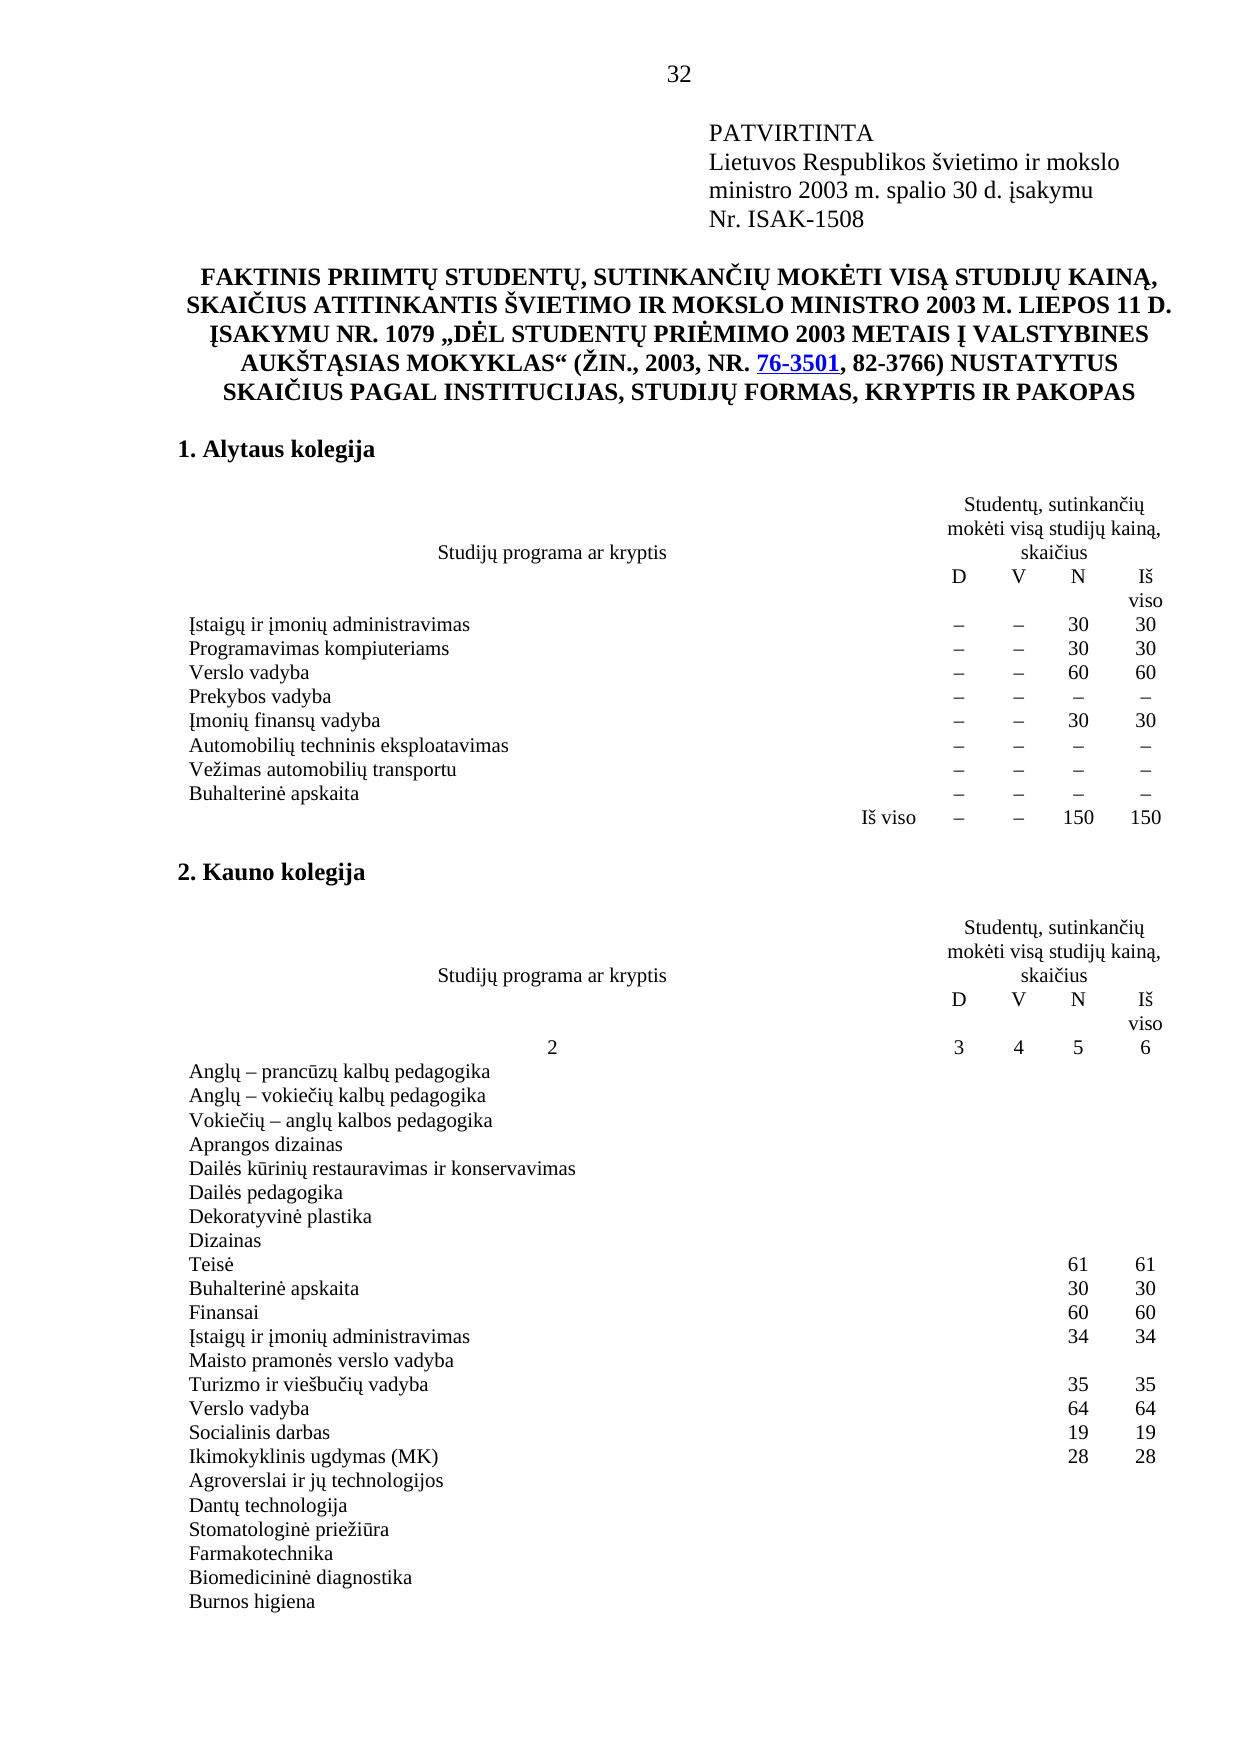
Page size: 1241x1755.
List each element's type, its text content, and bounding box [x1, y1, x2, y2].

table_cell [927, 1444, 991, 1468]
table_cell [927, 1517, 991, 1541]
table_cell 150 [1110, 805, 1181, 829]
table_cell [991, 1084, 1046, 1107]
table_cell [991, 1541, 1046, 1565]
table_cell [1046, 1156, 1110, 1180]
table_header Studentų, sutinkančių mokėti visą studijų kainą, skaičius [927, 915, 1181, 987]
table_cell – [991, 733, 1046, 757]
table_cell Įmonių finansų vadyba [177, 709, 927, 732]
table_cell [991, 1059, 1046, 1083]
table_cell Dantų technologija [177, 1493, 927, 1517]
table_cell Turizmo ir viešbučių vadyba [177, 1372, 927, 1396]
table_cell [927, 1396, 991, 1420]
table_cell Automobilių techninis eksploatavimas [177, 733, 927, 757]
table_cell [1046, 1059, 1110, 1083]
table_cell – [1046, 684, 1110, 708]
table_cell – [1110, 733, 1181, 757]
table_cell 28 [1046, 1444, 1110, 1468]
table_cell [1110, 1517, 1181, 1541]
table_cell [1046, 1084, 1110, 1107]
table_cell [927, 1541, 991, 1565]
table_cell [927, 1420, 991, 1444]
table_cell [927, 1084, 991, 1107]
text PATVIRTINTA [177, 118, 1181, 147]
table_cell [927, 1180, 991, 1204]
table_cell 61 [1110, 1252, 1181, 1276]
table_cell [1110, 1108, 1181, 1132]
table_cell [991, 1156, 1046, 1180]
table_cell [991, 1589, 1046, 1613]
table_cell [1046, 1108, 1110, 1132]
table_cell [1046, 1565, 1110, 1589]
table_cell [991, 1444, 1046, 1468]
table_cell Anglų – vokiečių kalbų pedagogika [177, 1084, 927, 1107]
table_cell Dekoratyvinė plastika [177, 1204, 927, 1228]
table_cell [991, 1396, 1046, 1420]
table_cell [927, 1372, 991, 1396]
table_cell [1110, 1469, 1181, 1492]
table_cell [927, 1108, 991, 1132]
text Nr. ISAK-1508 [177, 204, 1181, 233]
table_cell Įstaigų ir įmonių administravimas [177, 1324, 927, 1348]
table_cell [991, 1276, 1046, 1300]
table_cell Farmakotechnika [177, 1541, 927, 1565]
table_cell 61 [1046, 1252, 1110, 1276]
table_cell – [927, 709, 991, 732]
table_cell [1046, 1228, 1110, 1252]
table_cell 3 [927, 1035, 991, 1059]
table_cell [927, 1132, 991, 1156]
table_cell [927, 1252, 991, 1276]
table_cell 30 [1110, 709, 1181, 732]
table_cell – [927, 805, 991, 829]
table_cell Vokiečių – anglų kalbos pedagogika [177, 1108, 927, 1132]
table_cell [1110, 1180, 1181, 1204]
table_cell – [1110, 757, 1181, 781]
table_cell Buhalterinė apskaita [177, 781, 927, 805]
table_cell 150 [1046, 805, 1110, 829]
table_cell [991, 1372, 1046, 1396]
table_cell Dizainas [177, 1228, 927, 1252]
table_cell – [1110, 781, 1181, 805]
table_cell 4 [991, 1035, 1046, 1059]
table_cell [991, 1324, 1046, 1348]
table_cell Vežimas automobilių transportu [177, 757, 927, 781]
table_cell Ikimokyklinis ugdymas (MK) [177, 1444, 927, 1468]
table_cell N [1046, 987, 1110, 1035]
table_cell [927, 1300, 991, 1324]
table_cell V [991, 564, 1046, 612]
table_cell [991, 1132, 1046, 1156]
table_cell [1110, 1084, 1181, 1107]
table_cell [1110, 1541, 1181, 1565]
table_cell 30 [1110, 1276, 1181, 1300]
table_cell [991, 1204, 1046, 1228]
table_cell 30 [1046, 636, 1110, 660]
table_cell Iš viso [177, 805, 927, 829]
text 2. Kauno kolegija [177, 857, 1181, 886]
table_cell – [991, 757, 1046, 781]
table_cell – [991, 781, 1046, 805]
table_cell – [1110, 684, 1181, 708]
table_cell [1110, 1493, 1181, 1517]
table_cell Biomedicininė diagnostika [177, 1565, 927, 1589]
table_cell Agroverslai ir jų technologijos [177, 1469, 927, 1492]
table_cell 19 [1046, 1420, 1110, 1444]
table_cell – [1046, 757, 1110, 781]
table_cell – [927, 781, 991, 805]
table_cell – [927, 733, 991, 757]
table_cell 60 [1110, 660, 1181, 684]
table_cell Socialinis darbas [177, 1420, 927, 1444]
text 1. Alytaus kolegija [177, 434, 1181, 463]
table_cell Prekybos vadyba [177, 684, 927, 708]
table_cell [1046, 1517, 1110, 1541]
table_cell [1046, 1348, 1110, 1372]
table_cell V [991, 987, 1046, 1035]
table_cell [1110, 1156, 1181, 1180]
table_cell 64 [1110, 1396, 1181, 1420]
table_cell – [991, 709, 1046, 732]
table_cell [991, 1228, 1046, 1252]
table_cell Verslo vadyba [177, 1396, 927, 1420]
table_cell [927, 1589, 991, 1613]
table_cell – [927, 660, 991, 684]
table_cell 30 [1046, 709, 1110, 732]
table_cell [927, 1324, 991, 1348]
text Lietuvos Respublikos švietimo ir mokslo [177, 147, 1181, 176]
table_cell [1046, 1180, 1110, 1204]
table_cell 2 [177, 1035, 927, 1059]
table_cell [991, 1565, 1046, 1589]
table_cell [927, 1469, 991, 1492]
table_cell Verslo vadyba [177, 660, 927, 684]
table_cell – [1046, 781, 1110, 805]
table_cell [927, 1348, 991, 1372]
table_cell Maisto pramonės verslo vadyba [177, 1348, 927, 1372]
table_cell 35 [1110, 1372, 1181, 1396]
table_cell Anglų – prancūzų kalbų pedagogika [177, 1059, 927, 1083]
table_cell 5 [1046, 1035, 1110, 1059]
table_cell [1110, 1132, 1181, 1156]
table_cell [991, 1420, 1046, 1444]
table_cell 30 [1046, 1276, 1110, 1300]
table_header Studijų programa ar kryptis [177, 915, 927, 1035]
table_cell 30 [1110, 636, 1181, 660]
table_cell Dailės kūrinių restauravimas ir konservavimas [177, 1156, 927, 1180]
table_cell [991, 1252, 1046, 1276]
table_cell [927, 1276, 991, 1300]
table_cell Finansai [177, 1300, 927, 1324]
text Faktinis priimtų studentų, sutinkančių mokėti visą studijų kainą, skaičius atitinkantis švietimo ir mokslo ministro 2003 m. liepos 11 d. įsakymu Nr. 1079 „Dėl studentų priėmimo 2003 metais į valstybines aukštąsias mokyklas“ (Žin., 2003, Nr. 76-3501, 82-3766) nustatytus skaičius pagal institucijas, studijų formas, kryptis ir pakopas [177, 262, 1181, 406]
table_cell 35 [1046, 1372, 1110, 1396]
table_cell [1046, 1204, 1110, 1228]
table_cell [927, 1156, 991, 1180]
table_cell 64 [1046, 1396, 1110, 1420]
table_cell 60 [1110, 1300, 1181, 1324]
table_cell [1046, 1541, 1110, 1565]
table_cell [991, 1108, 1046, 1132]
table_cell [1046, 1132, 1110, 1156]
table_cell – [991, 684, 1046, 708]
table_cell D [927, 564, 991, 612]
table_cell Įstaigų ir įmonių administravimas [177, 612, 927, 636]
table_cell [1110, 1565, 1181, 1589]
table_cell Iš viso [1110, 987, 1181, 1035]
table_cell Iš viso [1110, 564, 1181, 612]
table_cell [927, 1059, 991, 1083]
table_cell [1110, 1589, 1181, 1613]
table_cell – [1046, 733, 1110, 757]
table_cell [1046, 1589, 1110, 1613]
table_cell [991, 1300, 1046, 1324]
table_cell [1110, 1204, 1181, 1228]
table_cell Dailės pedagogika [177, 1180, 927, 1204]
table_cell [991, 1348, 1046, 1372]
table_cell [1110, 1348, 1181, 1372]
table_cell – [927, 636, 991, 660]
table_cell – [927, 612, 991, 636]
table_cell [991, 1469, 1046, 1492]
table_cell 30 [1110, 612, 1181, 636]
table_cell [1110, 1228, 1181, 1252]
table_header Studentų, sutinkančių mokėti visą studijų kainą, skaičius [927, 492, 1181, 564]
table_cell Programavimas kompiuteriams [177, 636, 927, 660]
table_cell [1046, 1469, 1110, 1492]
table_cell – [991, 660, 1046, 684]
table_cell [927, 1565, 991, 1589]
table_cell 6 [1110, 1035, 1181, 1059]
table_cell – [927, 684, 991, 708]
table_cell Stomatologinė priežiūra [177, 1517, 927, 1541]
table_cell – [991, 612, 1046, 636]
table_cell [927, 1204, 991, 1228]
table_cell [991, 1517, 1046, 1541]
table_cell Burnos higiena [177, 1589, 927, 1613]
table_cell [1110, 1059, 1181, 1083]
table_cell – [927, 757, 991, 781]
table_cell 19 [1110, 1420, 1181, 1444]
table_cell 60 [1046, 660, 1110, 684]
table_cell 34 [1110, 1324, 1181, 1348]
table_cell – [991, 805, 1046, 829]
table_cell Aprangos dizainas [177, 1132, 927, 1156]
table_cell 34 [1046, 1324, 1110, 1348]
table_cell [991, 1493, 1046, 1517]
table_cell – [991, 636, 1046, 660]
table_cell 28 [1110, 1444, 1181, 1468]
table_cell D [927, 987, 991, 1035]
table_header Studijų programa ar kryptis [177, 492, 927, 612]
table_cell 60 [1046, 1300, 1110, 1324]
text ministro 2003 m. spalio 30 d. įsakymu [177, 176, 1181, 204]
table_cell Teisė [177, 1252, 927, 1276]
table_cell [927, 1228, 991, 1252]
table_cell [927, 1493, 991, 1517]
table_cell [1046, 1493, 1110, 1517]
table_cell 30 [1046, 612, 1110, 636]
table_cell [991, 1180, 1046, 1204]
table_cell N [1046, 564, 1110, 612]
table_cell Buhalterinė apskaita [177, 1276, 927, 1300]
